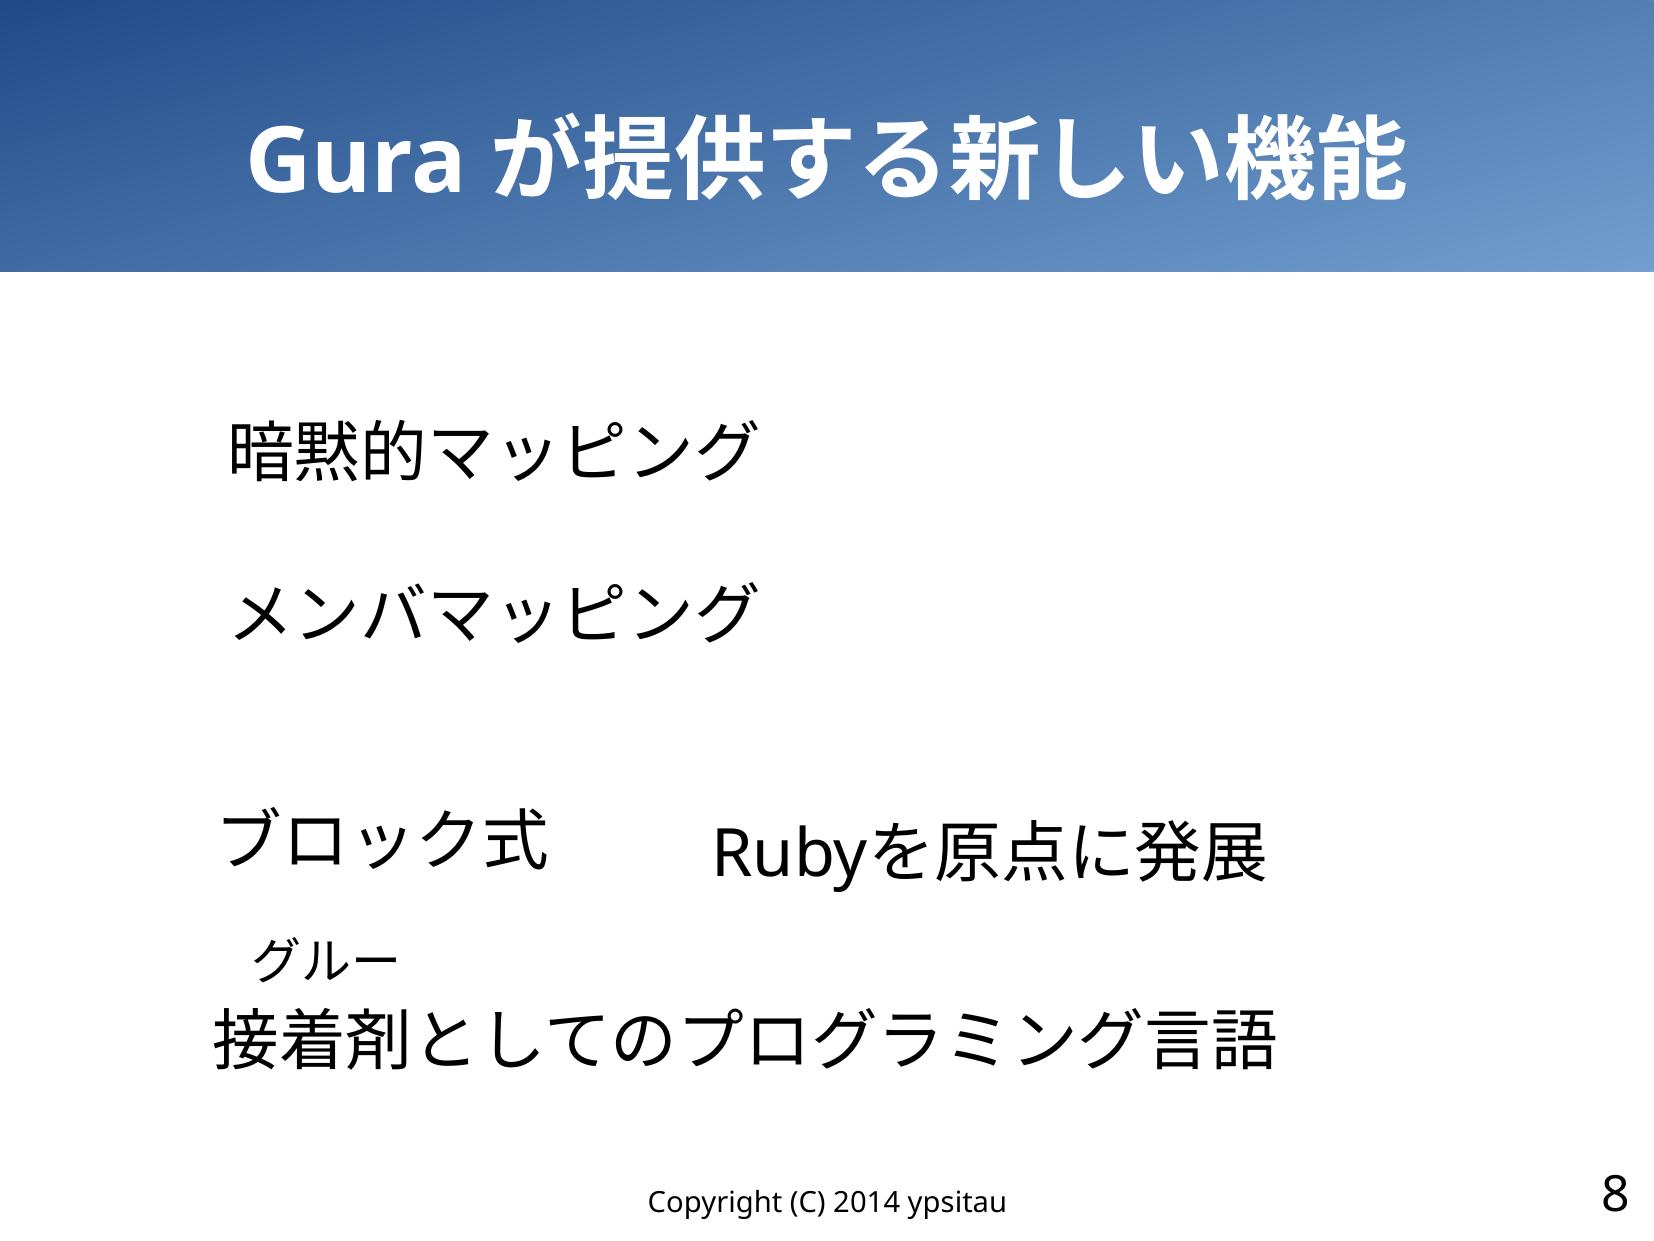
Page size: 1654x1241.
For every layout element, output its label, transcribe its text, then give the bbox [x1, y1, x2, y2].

text_box Rubyを原点に発展 [696, 791, 1277, 908]
text_box 接着剤としてのプログラミング言語 [197, 979, 1296, 1095]
text_box メンバマッピング [212, 553, 777, 669]
title Gura が提供する新しい機能 [82, 49, 1571, 257]
text_box グルー [236, 914, 416, 1004]
text_box ブロック式 [200, 779, 565, 895]
text_box 暗黙的マッピング [212, 391, 777, 506]
